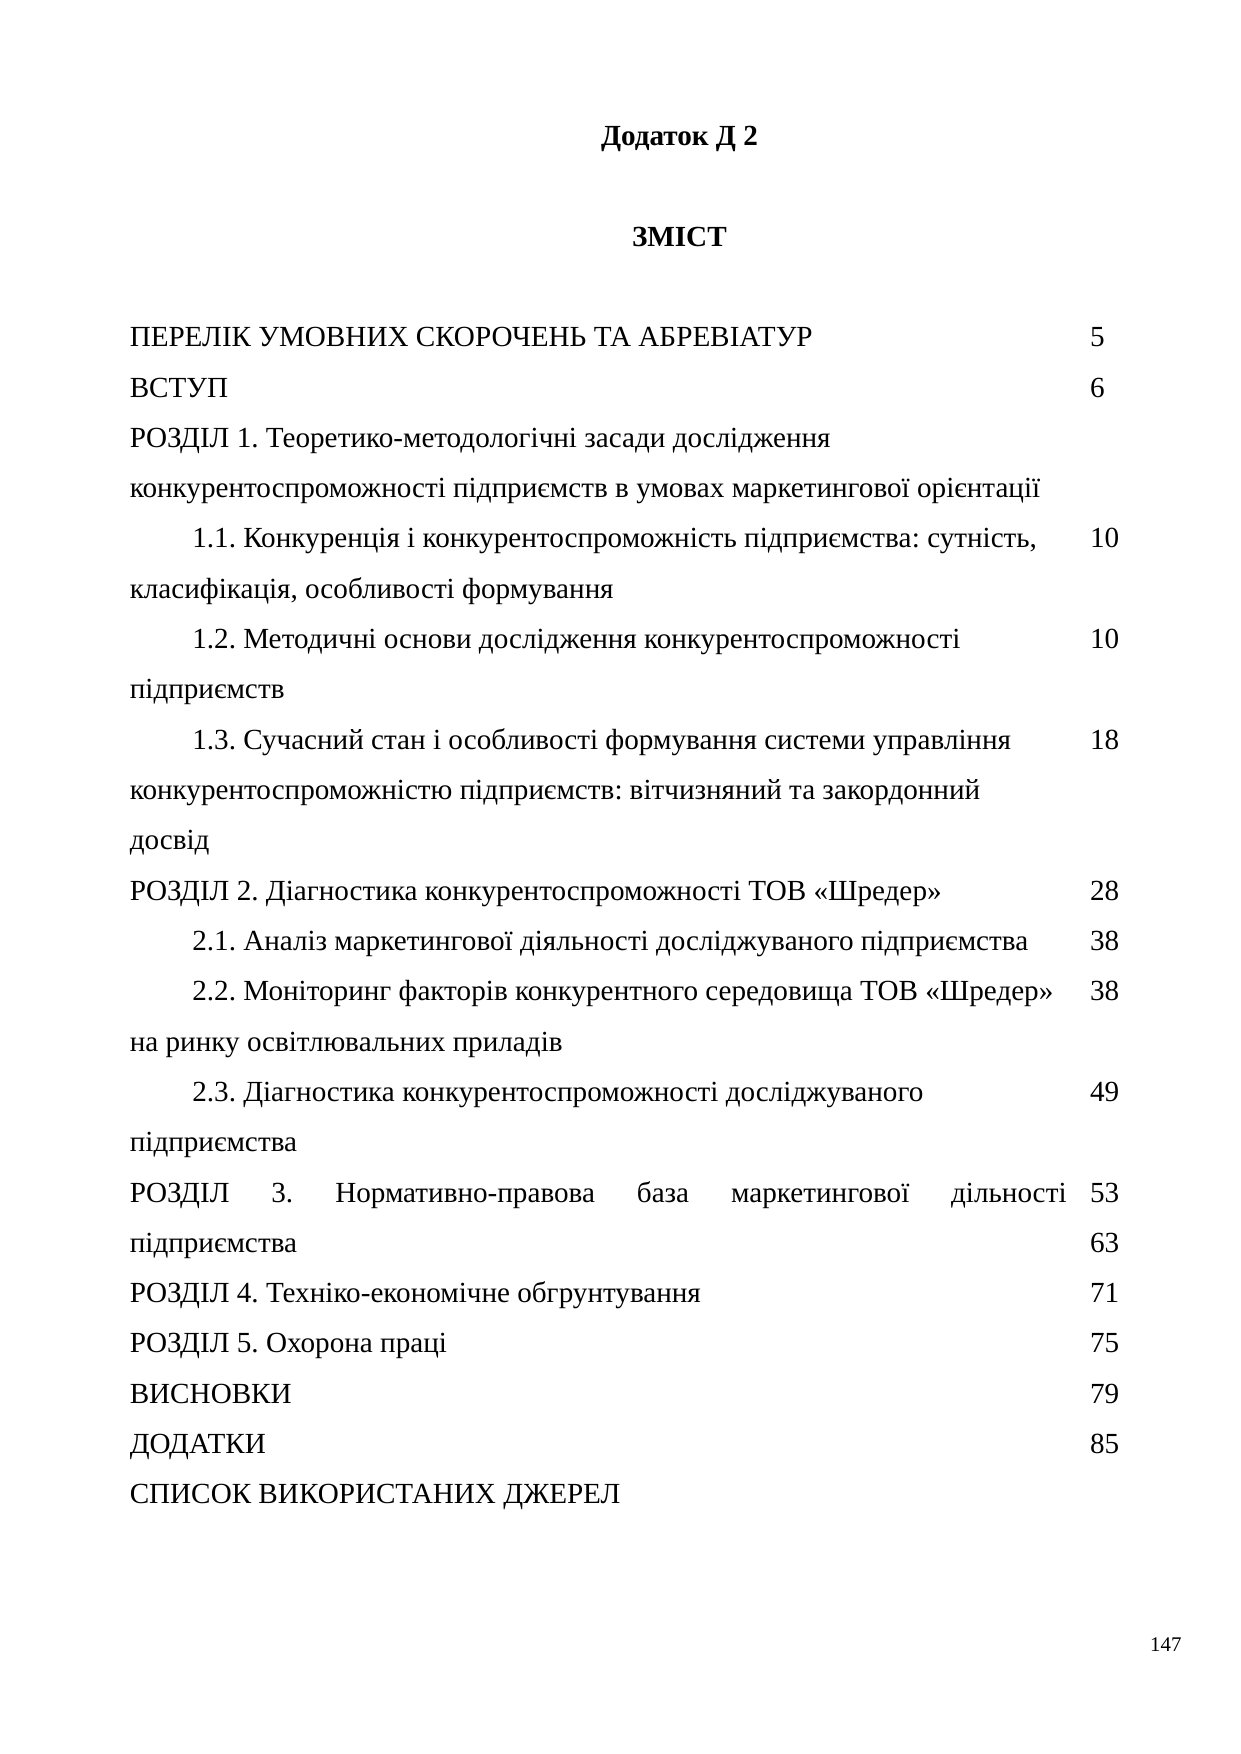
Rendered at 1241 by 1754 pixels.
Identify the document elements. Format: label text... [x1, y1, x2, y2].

text ЗМІСТ [118, 219, 1181, 252]
table_header ПЕРЕЛІК УМОВНИХ СКОРОЧЕНЬ ТА АБРЕВІАТУР ВСТУП РОЗДІЛ 1. Теоретико-методологічні засади дослідження конкурентоспроможності підприємств в умовах маркетингової орієнтації 1.1. Конкуренція і конкурентоспроможність підприємства: сутність, класифікація, особливості формування 1.2. Методичні основи дослідження конкурентоспроможності підприємств 1.3. Сучасний стан і особливості формування системи управління конкурентоспроможністю підприємств: вітчизняний та закордонний досвід РОЗДІЛ 2. Діагностика конкурентоспроможності ТОВ «Шредер» 2.1. Аналіз маркетингової діяльності досліджуваного підприємства 2.2. Моніторинг факторів конкурентного середовища ТОВ «Шредер» на ринку освітлювальних приладів 2.3. Діагностика конкурентоспроможності досліджуваного підприємства РОЗДІЛ 3. Нормативно-правова база маркетингової дільності підприємства РОЗДІЛ 4. Техніко-економічне обгрунтування РОЗДІЛ 5. Охорона праці ВИСНОВКИ ДОДАТКИ СПИСОК ВИКОРИСТАНИХ ДЖЕРЕЛ [118, 319, 1078, 1510]
text Додаток Д 2 [118, 118, 1181, 152]
table_header 5 6 10 10 18 28 38 38 49 53 63 71 75 79 85 [1079, 319, 1149, 1510]
